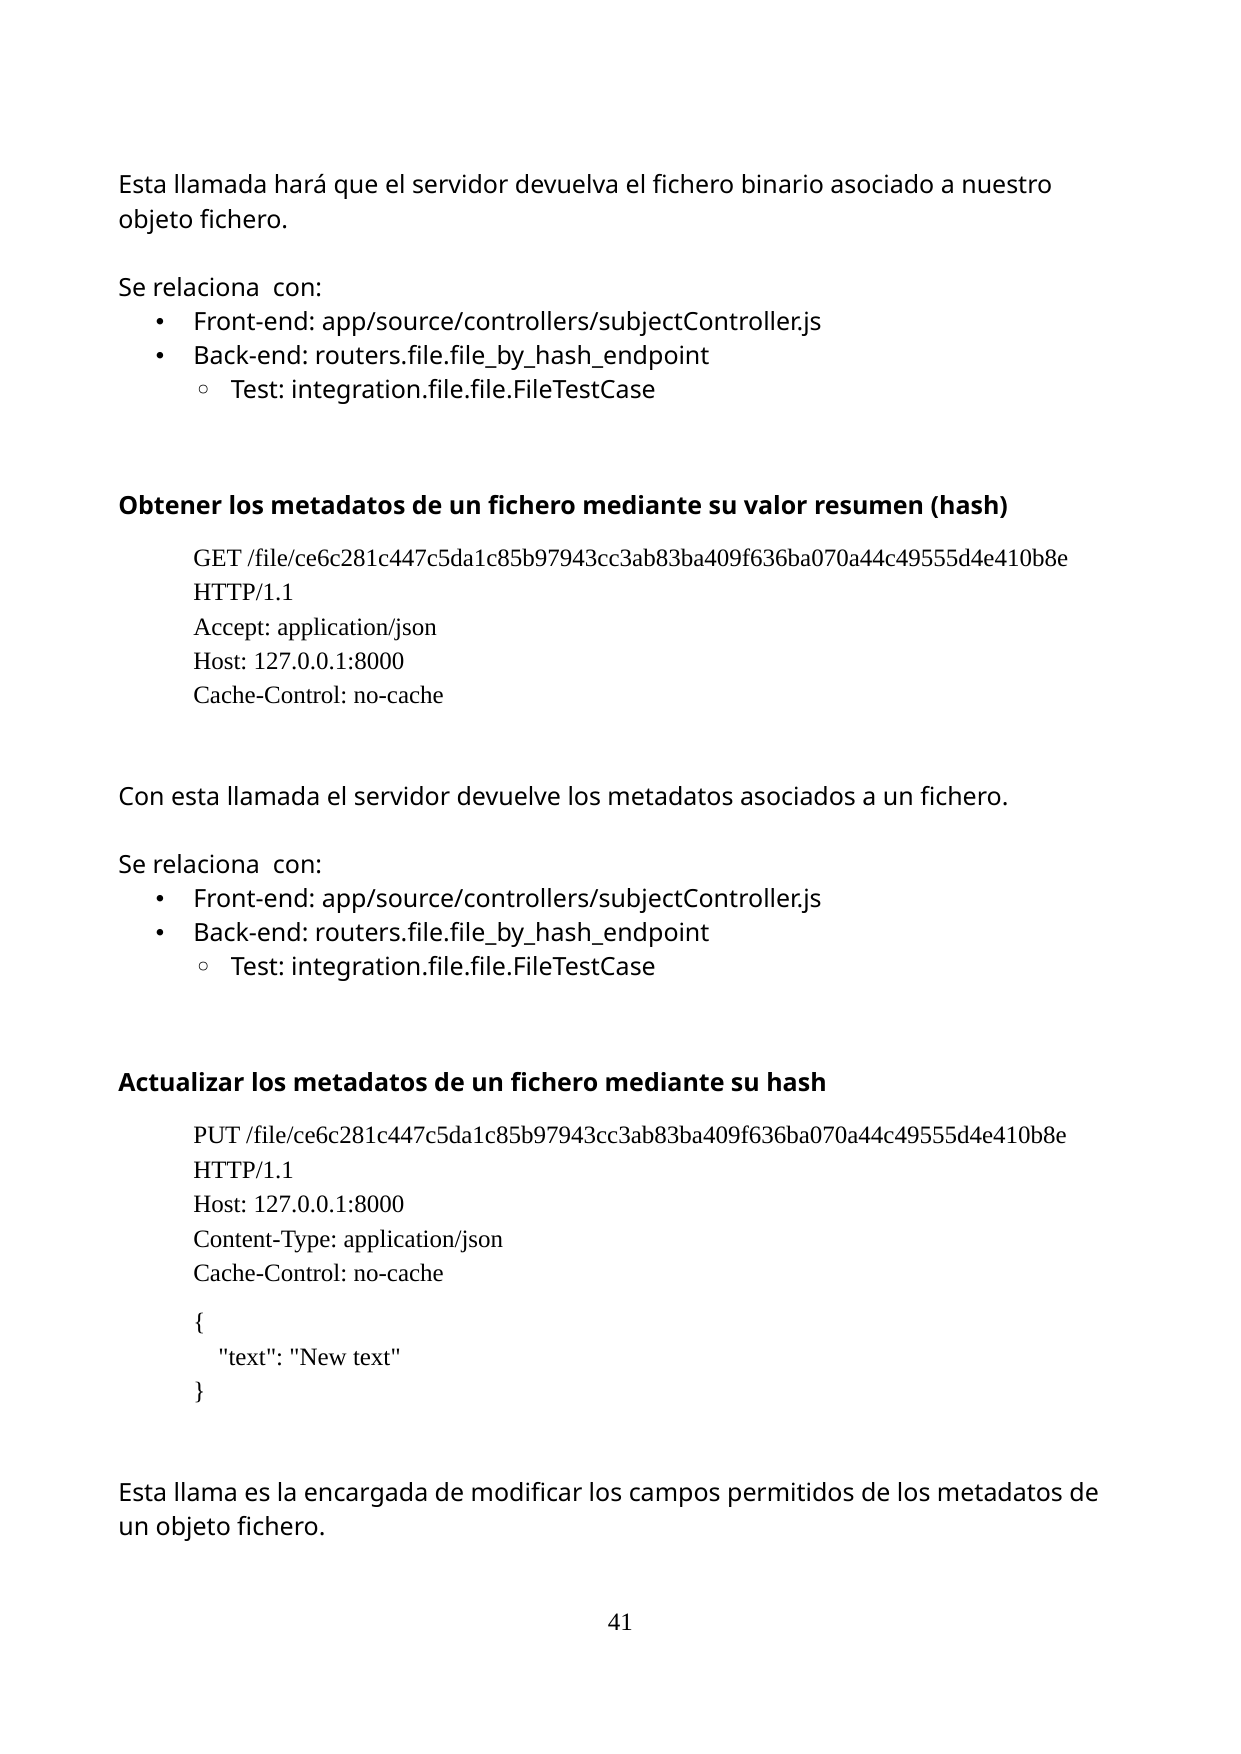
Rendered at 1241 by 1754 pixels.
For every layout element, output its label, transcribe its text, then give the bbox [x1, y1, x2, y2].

list Test: integration.file.file.FileTestCase [193, 372, 1122, 406]
list Front-end: app/source/controllers/subjectController.js [156, 881, 1122, 915]
list Test: integration.file.file.FileTestCase [193, 949, 1122, 983]
list Front-end: app/source/controllers/subjectController.js [156, 303, 1122, 337]
text Se relaciona con: [118, 847, 1122, 881]
text PUT /file/ce6c281c447c5da1c85b97943cc3ab83ba409f636ba070a44c49555d4e410b8e HTTP/1.1 Host: 127.0.0.1:8000 Content-Type: application/json Cache-Control: no-cache [193, 1120, 1122, 1287]
text Esta llamada hará que el servidor devuelva el fichero binario asociado a nuestro objeto fichero. [118, 167, 1122, 269]
text Esta llama es la encargada de modificar los campos permitidos de los metadatos de un objeto fichero. [118, 1474, 1122, 1542]
text Con esta llamada el servidor devuelve los metadatos asociados a un fichero. [118, 779, 1122, 847]
text Actualizar los metadatos de un fichero mediante su hash [118, 983, 1122, 1099]
list Back-end: routers.file.file_by_hash_endpoint [156, 337, 1122, 372]
text Obtener los metadatos de un fichero mediante su valor resumen (hash) [118, 406, 1122, 521]
list Back-end: routers.file.file_by_hash_endpoint [156, 915, 1122, 949]
text { "text": "New text" } [193, 1307, 1122, 1405]
text GET /file/ce6c281c447c5da1c85b97943cc3ab83ba409f636ba070a44c49555d4e410b8e HTTP/1.1 Accept: application/json Host: 127.0.0.1:8000 Cache-Control: no-cache [193, 543, 1122, 709]
text Se relaciona con: [118, 269, 1122, 303]
